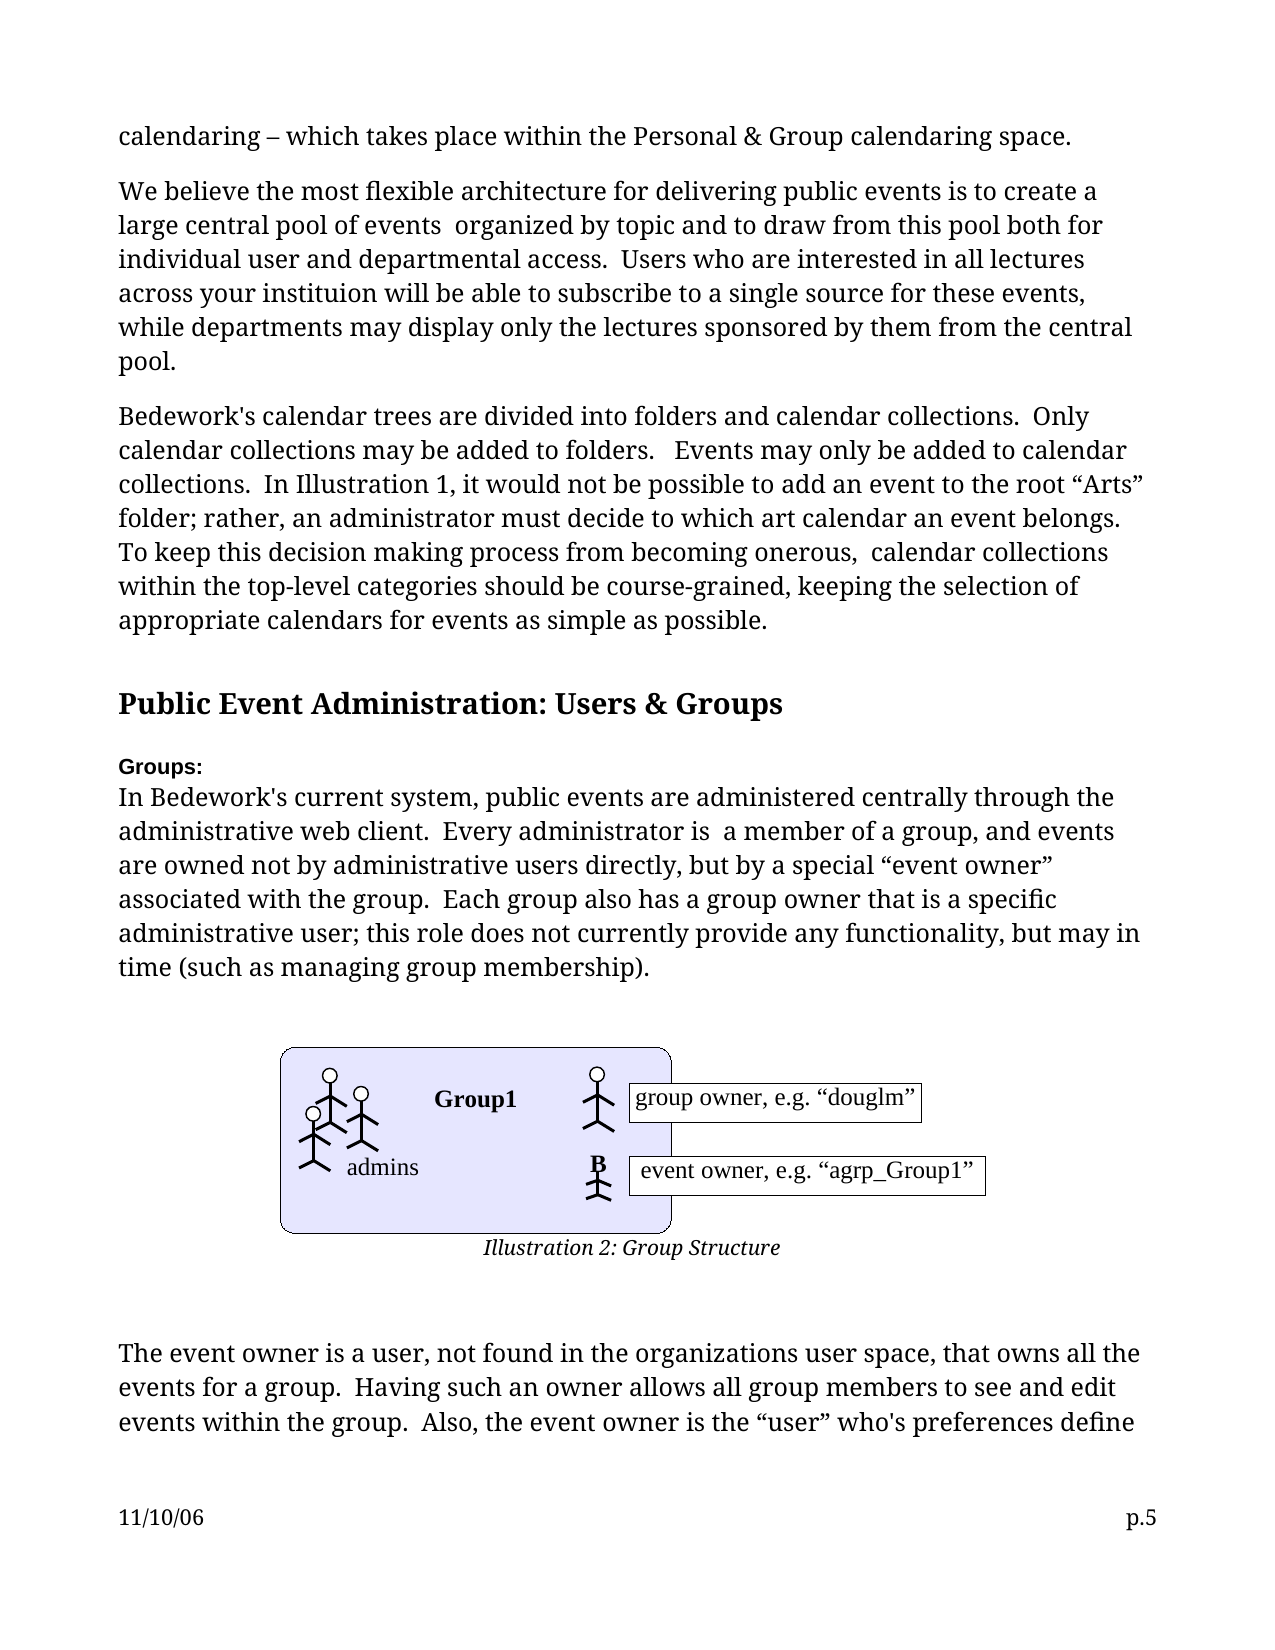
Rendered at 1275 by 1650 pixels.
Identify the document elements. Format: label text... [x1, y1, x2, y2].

subtitle Groups: [118, 755, 1157, 779]
text Bedework's calendar trees are divided into folders and calendar collections. Only calendar collections may be added to folders. Events may only be added to calendar collections. In Illustration 1, it would not be possible to add an event to the root “Arts” folder; rather, an administrator must decide to which art calendar an event belongs. To keep this decision making process from becoming onerous, calendar collections within the top-level categories should be course-grained, keeping the selection of appropriate calendars for events as simple as possible. [118, 399, 1157, 637]
text Illustration 2: Group Structure [242, 1030, 1024, 1262]
text We believe the most flexible architecture for delivering public events is to create a large central pool of events organized by topic and to draw from this pool both for individual user and departmental access. Users who are interested in all lectures across your instituion will be able to subscribe to a single source for these events, while departments may display only the lectures sponsored by them from the central pool. [118, 173, 1157, 378]
text In Bedework's current system, public events are administered centrally through the administrative web client. Every administrator is a member of a group, and events are owned not by administrative users directly, but by a special “event owner” associated with the group. Each group also has a group owner that is a specific administrative user; this role does not currently provide any functionality, but may in time (such as managing group membership). [118, 779, 1157, 984]
subtitle Public Event Administration: Users & Groups [118, 684, 1157, 723]
text calendaring – which takes place within the Personal & Group calendaring space. [118, 118, 1157, 152]
text The event owner is a user, not found in the organizations user space, that owns all the events for a group. Having such an owner allows all group members to see and edit events within the group. Also, the event owner is the “user” who's preferences define [118, 1336, 1157, 1438]
